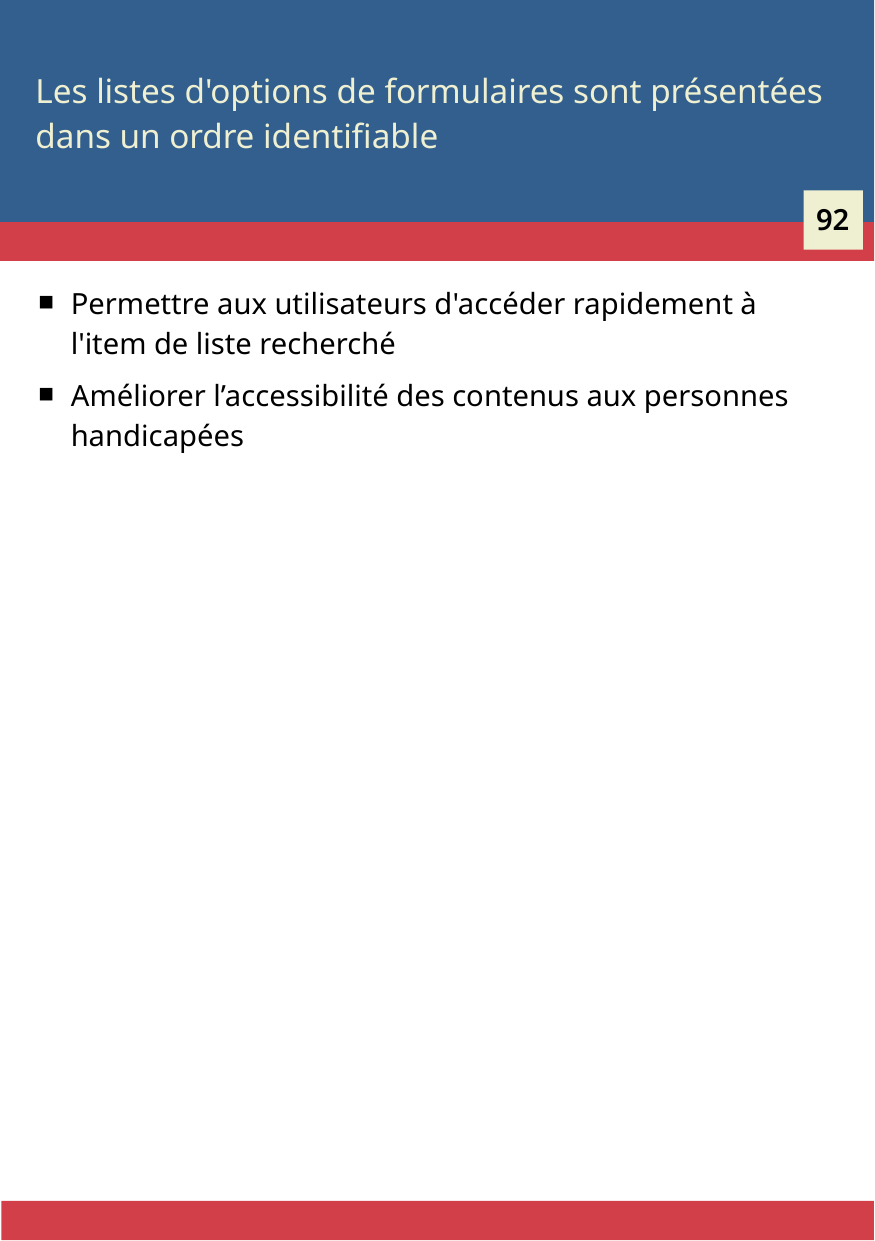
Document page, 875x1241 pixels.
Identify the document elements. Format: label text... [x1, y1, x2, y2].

title Les listes d'options de formulaires sont présentées dans un ordre identifiable [35, 13, 839, 213]
text_box 92 [803, 188, 863, 249]
list Permettre aux utilisateurs d'accéder rapidement à l'item de liste recherché Améliorer l’accessibilité des contenus aux personnes handicapées [23, 283, 839, 1111]
